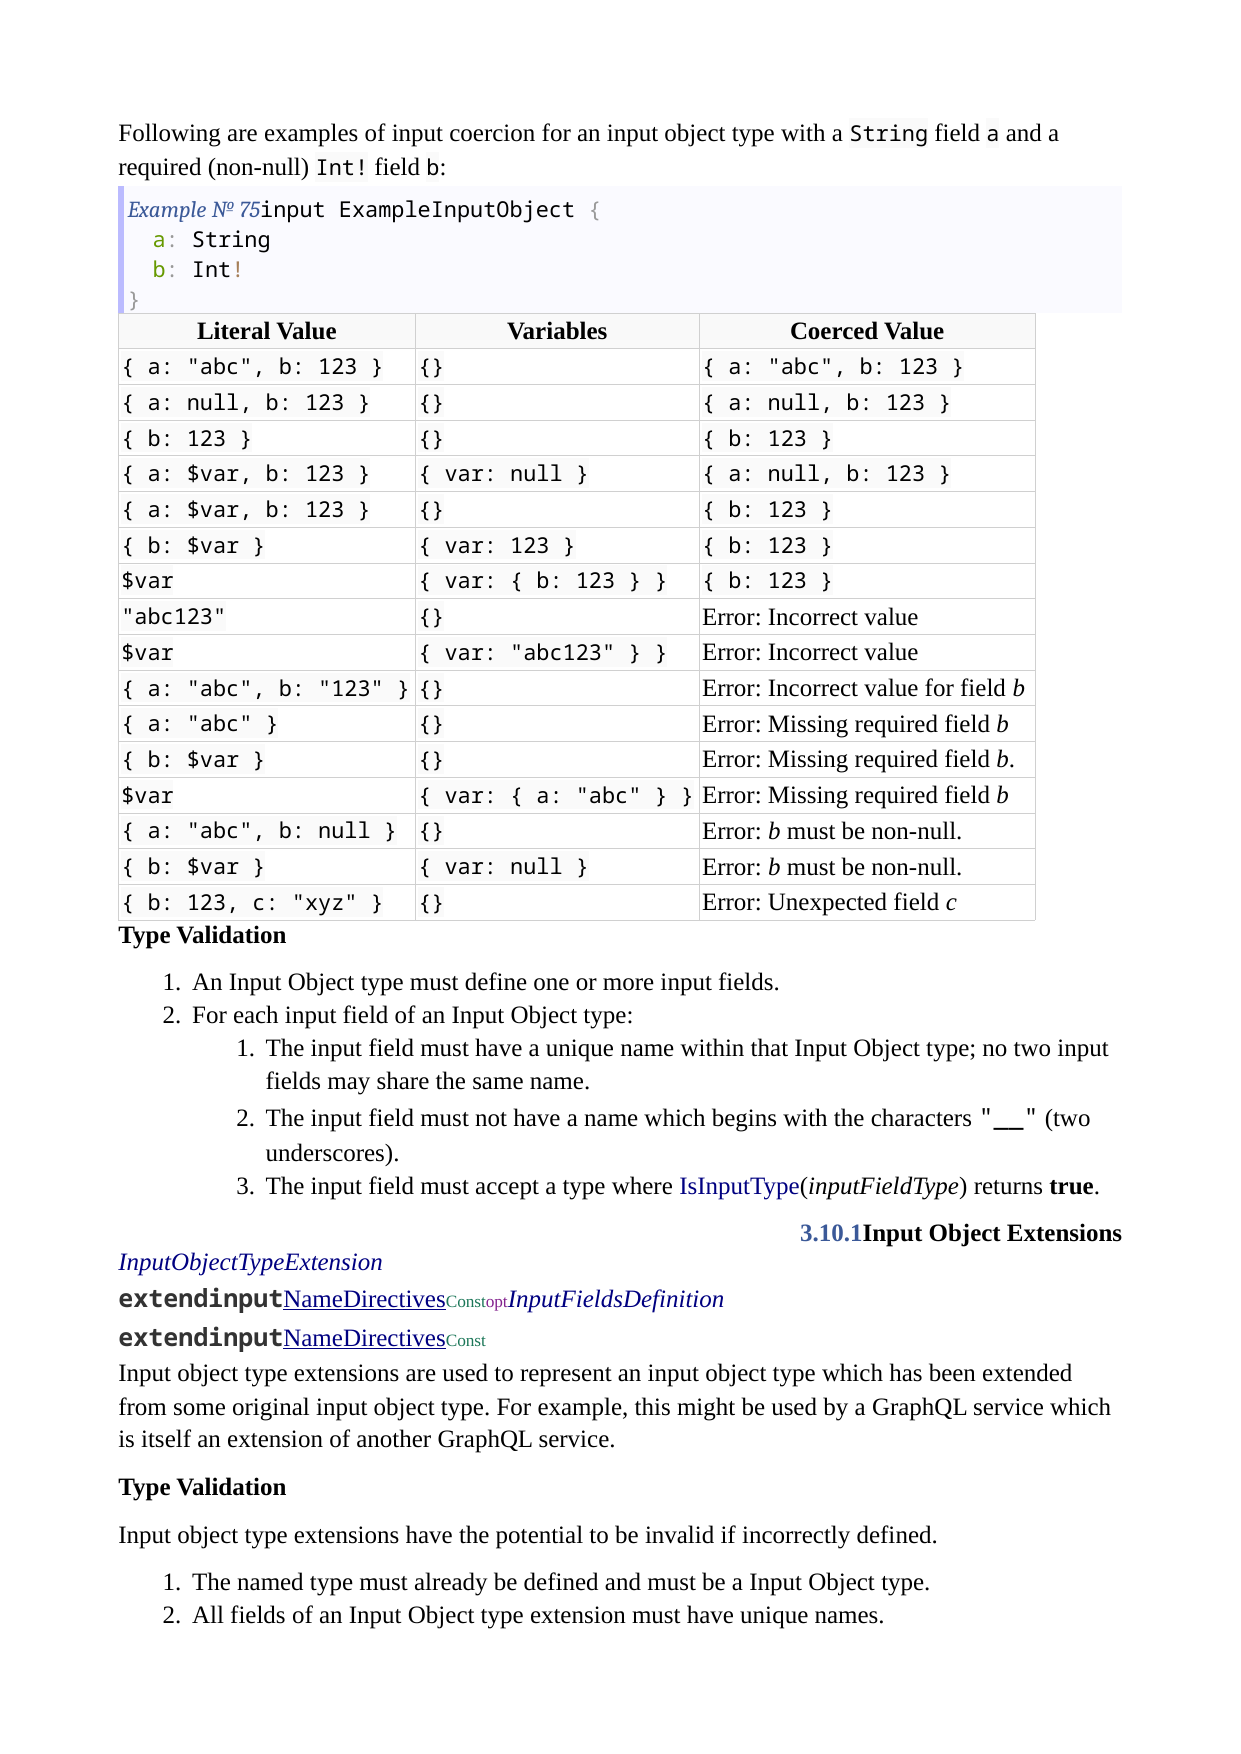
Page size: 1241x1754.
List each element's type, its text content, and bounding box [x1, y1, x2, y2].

text InputObjectTypeExtension [118, 1247, 1122, 1276]
table_cell {} [416, 885, 699, 920]
text Input object type extensions have the potential to be invalid if incorrectly defined. [118, 1520, 1122, 1548]
table_cell {} [416, 742, 699, 777]
table_cell Error: Incorrect value [700, 599, 1035, 634]
text Type Validation [118, 920, 1122, 948]
table_cell {} [416, 599, 699, 634]
table_cell {} [416, 349, 699, 384]
list The input field must have a unique name within that Input Object type; no two input fields may share the same name. [236, 1033, 1122, 1095]
table_cell Error: b must be non‐null. [700, 814, 1035, 848]
table_cell "abc123" [119, 599, 415, 634]
table_cell Error: b must be non‐null. [700, 849, 1035, 884]
table_header Variables [416, 314, 699, 348]
list All fields of an Input Object type extension must have unique names. [162, 1600, 1122, 1629]
table_cell {} [416, 706, 699, 741]
table_cell {} [416, 671, 699, 705]
table_cell { a: "abc" } [119, 706, 415, 741]
text Following are examples of input coercion for an input object type with a String field a and a required (non‐null) Int! field b: [118, 118, 1122, 182]
table_cell Error: Missing required field b [700, 706, 1035, 741]
table_cell Error: Unexpected field c [700, 885, 1035, 920]
table_cell { var: { b: 123 } } [416, 564, 699, 598]
list The named type must already be defined and must be a Input Object type. [162, 1567, 1122, 1596]
table_cell {} [416, 492, 699, 527]
table_cell { a: $var, b: 123 } [119, 456, 415, 491]
text Example № 75input ExampleInputObject { [124, 186, 1122, 224]
table_cell Error: Incorrect value [700, 635, 1035, 669]
table_header Literal Value [119, 314, 415, 348]
table_cell $var [119, 564, 415, 598]
table_cell { b: 123 } [119, 421, 415, 455]
table_cell {} [416, 421, 699, 455]
table_cell { a: "abc", b: "123" } [119, 671, 415, 705]
list The input field must not have a name which begins with the characters "__" (two underscores). [236, 1099, 1122, 1167]
list For each input field of an Input Object type: [162, 1000, 1122, 1029]
subtitle 3.10.1Input Object Extensions [118, 1218, 1122, 1247]
text a: String [124, 224, 1122, 254]
table_cell { a: $var, b: 123 } [119, 492, 415, 527]
text Type Validation [118, 1472, 1122, 1501]
table_cell { b: 123 } [700, 564, 1035, 598]
text extendinputNameDirectivesConst [118, 1319, 1122, 1353]
text } [124, 283, 1122, 313]
table_cell { var: 123 } [416, 528, 699, 562]
table_cell { a: "abc", b: 123 } [119, 349, 415, 384]
table_cell { b: 123, c: "xyz" } [119, 885, 415, 920]
table_cell { var: "abc123" } } [416, 635, 699, 669]
table_cell Error: Incorrect value for field b [700, 671, 1035, 705]
table_cell {} [416, 385, 699, 419]
table_cell { b: $var } [119, 528, 415, 562]
table_cell { var: null } [416, 456, 699, 491]
text b: Int! [124, 254, 1122, 283]
text Input object type extensions are used to represent an input object type which has been extended from some original input object type. For example, this might be used by a GraphQL service which is itself an extension of another GraphQL service. [118, 1358, 1122, 1453]
table_cell $var [119, 635, 415, 669]
table_cell { a: null, b: 123 } [700, 385, 1035, 419]
table_cell { b: 123 } [700, 492, 1035, 527]
table_cell { b: 123 } [700, 421, 1035, 455]
table_cell { b: $var } [119, 742, 415, 777]
table_cell { a: null, b: 123 } [700, 456, 1035, 491]
list An Input Object type must define one or more input fields. [162, 967, 1122, 996]
table_header Coerced Value [700, 314, 1035, 348]
table_cell Error: Missing required field b [700, 778, 1035, 812]
table_cell { b: 123 } [700, 528, 1035, 562]
table_cell { a: "abc", b: 123 } [700, 349, 1035, 384]
list The input field must accept a type where IsInputType(inputFieldType) returns true. [236, 1171, 1122, 1199]
table_cell { a: "abc", b: null } [119, 814, 415, 848]
table_cell { b: $var } [119, 849, 415, 884]
table_cell Error: Missing required field b. [700, 742, 1035, 777]
table_cell { var: null } [416, 849, 699, 884]
table_cell { var: { a: "abc" } } [416, 778, 699, 812]
table_cell {} [416, 814, 699, 848]
text extendinputNameDirectivesConstoptInputFieldsDefinition [118, 1280, 1122, 1314]
table_cell { a: null, b: 123 } [119, 385, 415, 419]
table_cell $var [119, 778, 415, 812]
